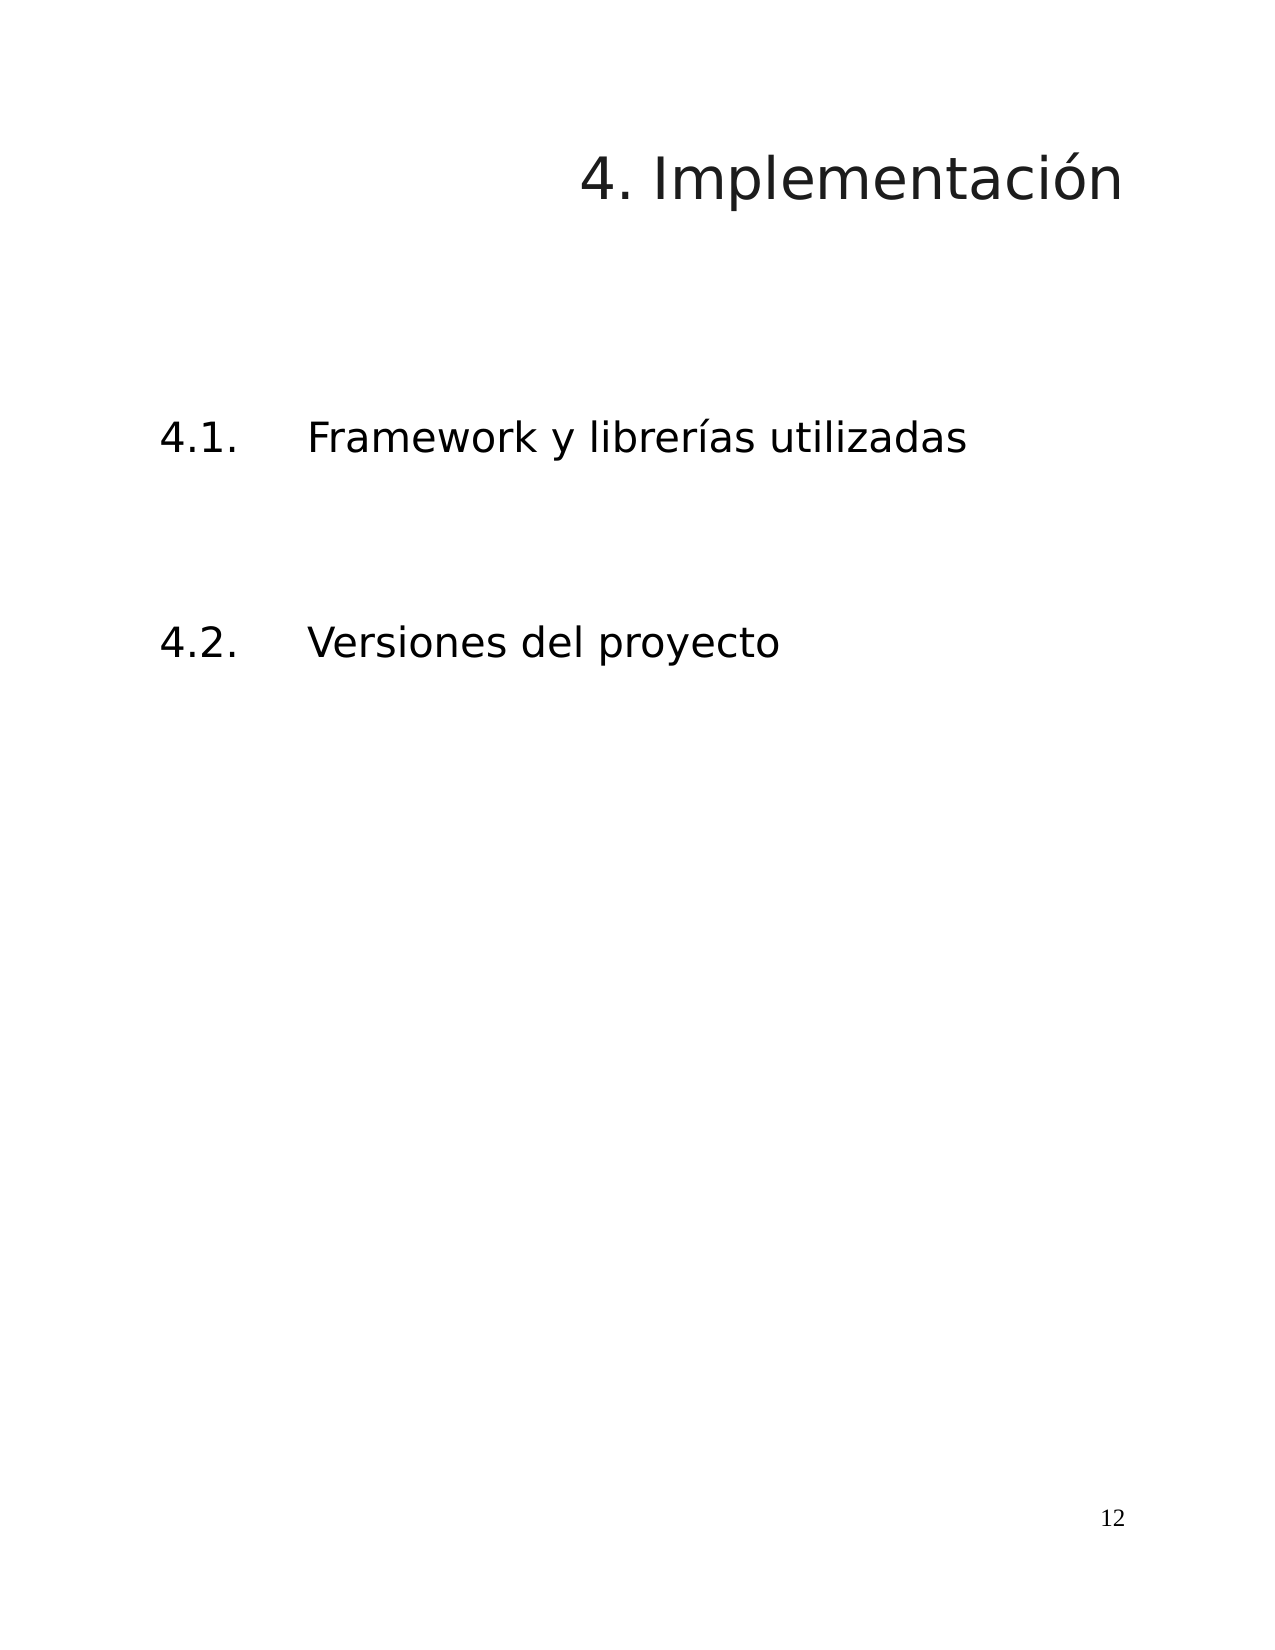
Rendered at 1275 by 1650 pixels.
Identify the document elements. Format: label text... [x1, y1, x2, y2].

subtitle Implementación [159, 145, 1125, 213]
subtitle Versiones del proyecto [159, 619, 1125, 668]
subtitle Framework y librerías utilizadas [159, 414, 1125, 463]
